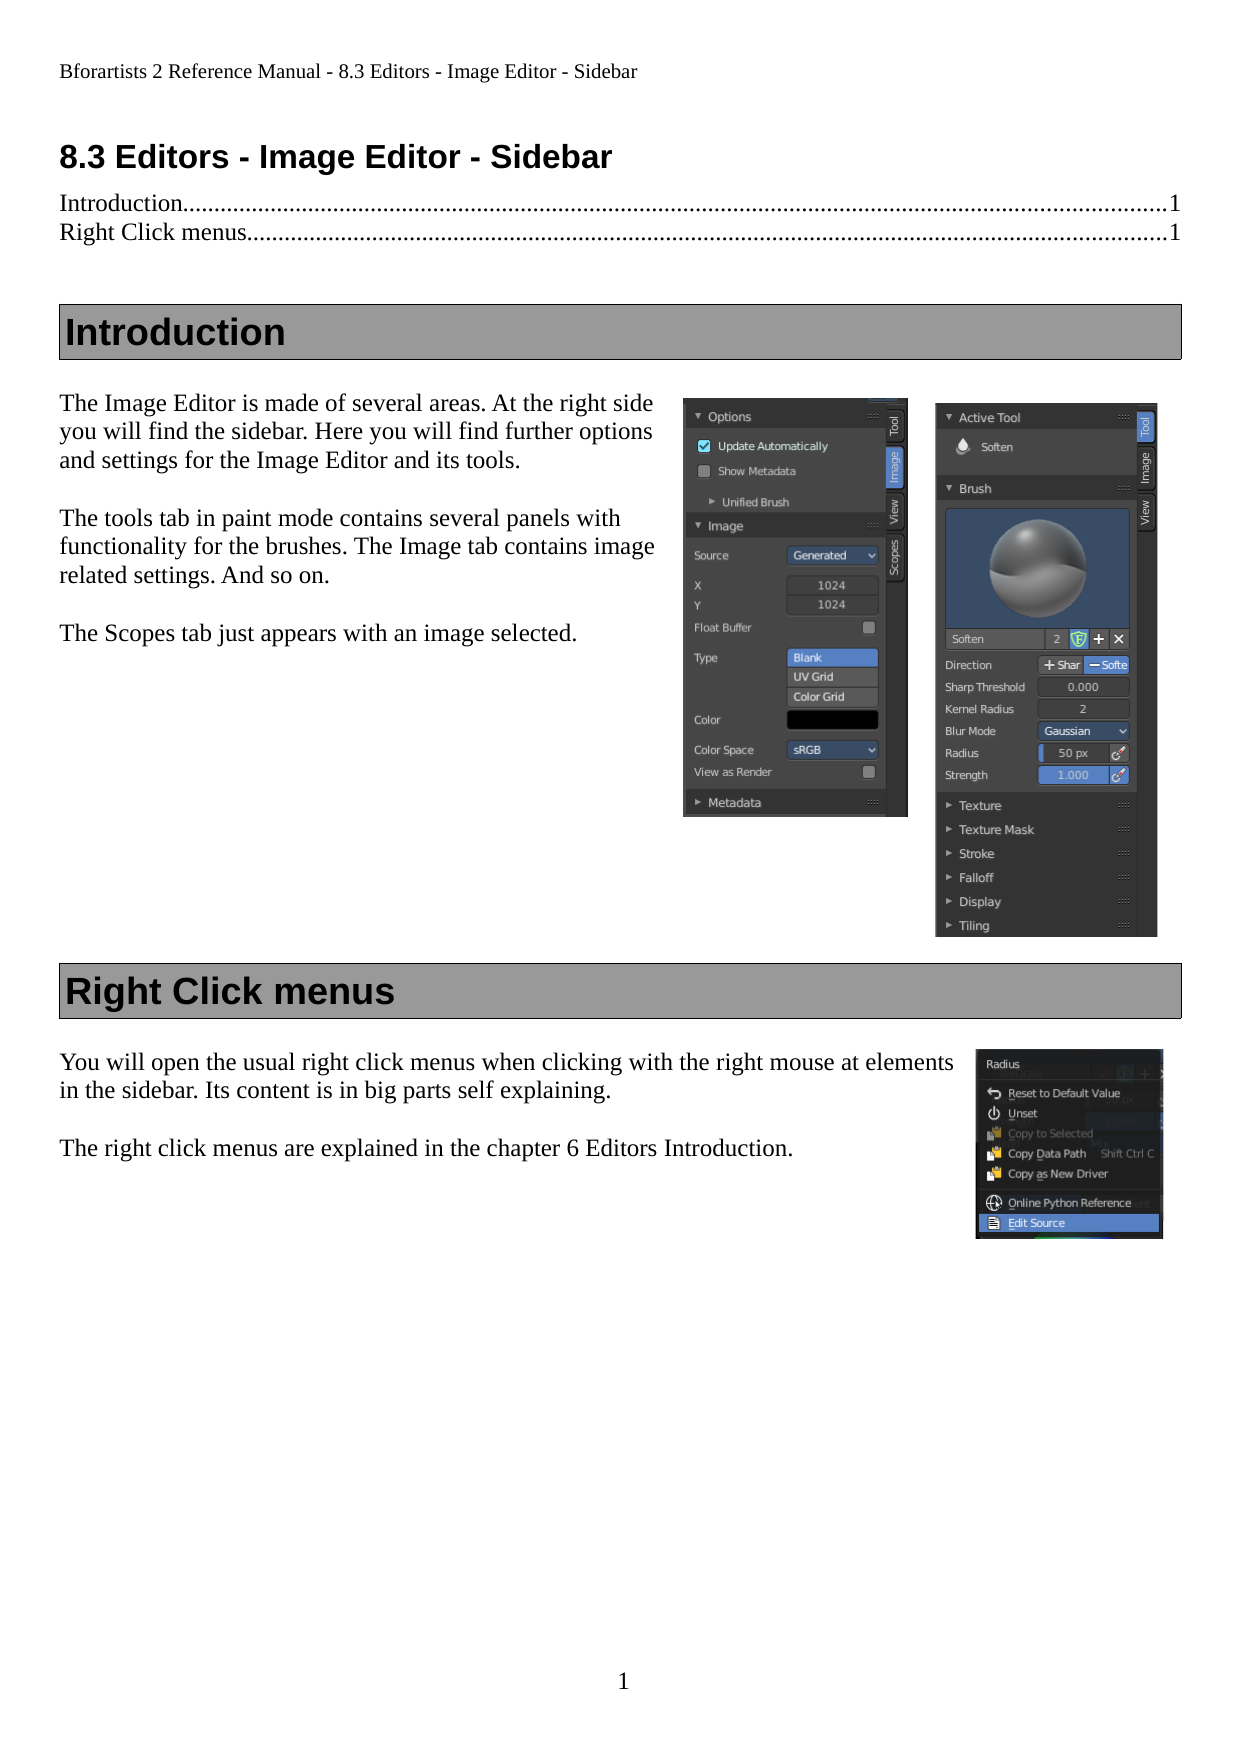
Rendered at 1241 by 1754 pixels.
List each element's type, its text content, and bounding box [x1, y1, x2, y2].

text The Scopes tab just appears with an image selected. [59, 618, 683, 646]
text You will open the usual right click menus when clicking with the right mouse at elements in the sidebar. Its content is in big parts self explaining. [59, 1047, 1181, 1104]
text The tools tab in paint mode contains several panels with functionality for the brushes. The Image tab contains image related settings. And so on. [59, 503, 683, 589]
text Introduction 1 [59, 188, 1181, 217]
text The Image Editor is made of several areas. At the right side you will find the sidebar. Here you will find further options and settings for the Image Editor and its tools. [59, 388, 1181, 474]
table_header Right Click menus [60, 964, 1181, 1018]
picture [975, 1049, 1164, 1239]
subtitle 8.3 Editors - Image Editor - Sidebar [59, 138, 1181, 176]
table_header Introduction [60, 305, 1181, 359]
picture [935, 403, 1158, 937]
text Right Click menus 1 [59, 217, 1181, 246]
text The right click menus are explained in the chapter 6 Editors Introduction. [59, 1133, 975, 1162]
picture [683, 398, 908, 817]
